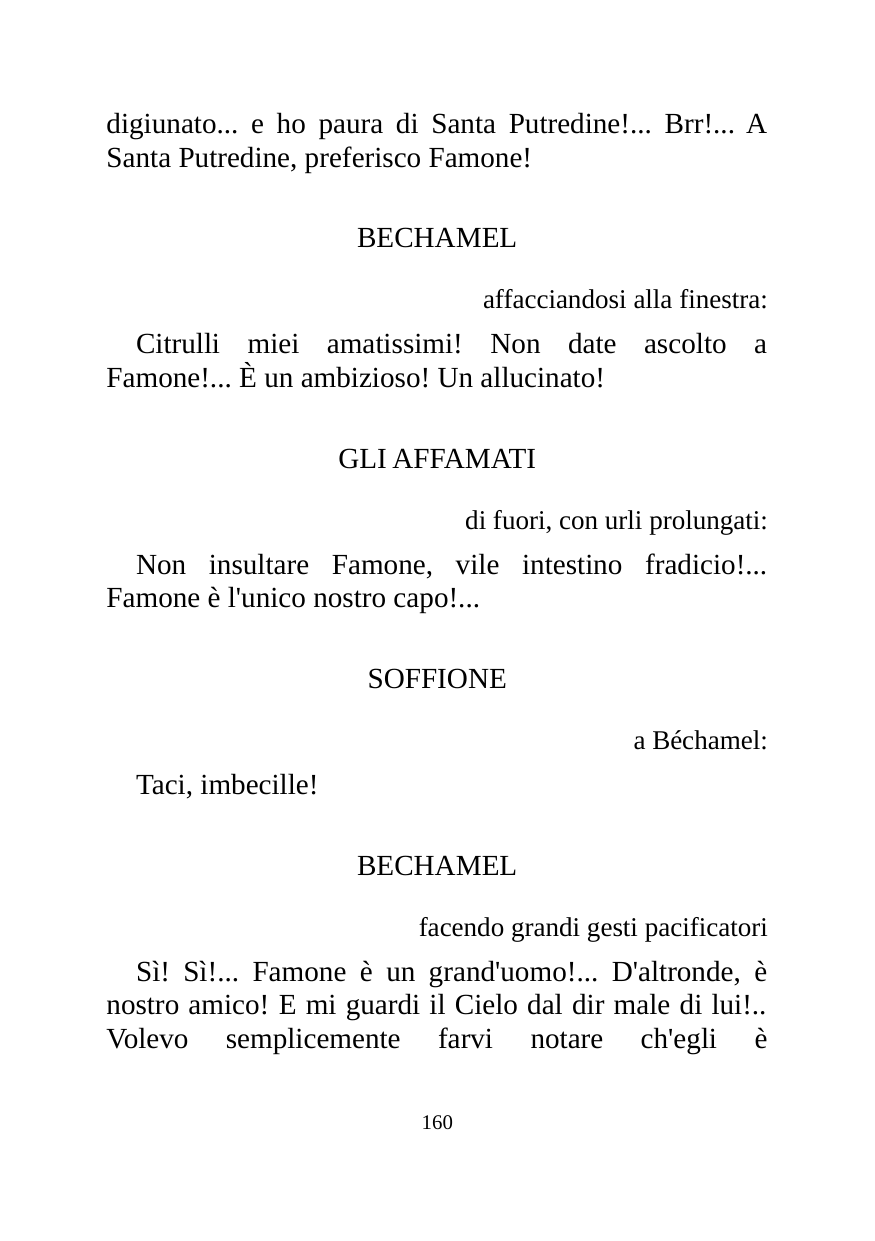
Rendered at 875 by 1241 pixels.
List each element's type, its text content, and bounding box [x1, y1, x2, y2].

text BECHAMEL [106, 848, 768, 882]
text GLI AFFAMATI [106, 441, 768, 474]
text Sì! Sì!... Famone è un grand'uomo!... D'altronde, è nostro amico! E mi guardi il Cielo dal dir male di lui!.. Volevo semplicemente farvi notare ch'egli è [106, 954, 768, 1054]
text SOFFIONE [106, 661, 768, 695]
text digiunato... e ho paura di Santa Putredine!... Brr!... A Santa Putredine, preferisco Famone! [106, 106, 768, 173]
text di fuori, con urli prolungati: [402, 504, 768, 535]
text facendo grandi gesti pacificatori [402, 911, 768, 942]
text BECHAMEL [106, 221, 768, 254]
text Non insultare Famone, vile intestino fradicio!... Famone è l'unico nostro capo!... [106, 547, 768, 614]
text affacciandosi alla finestra: [402, 284, 768, 315]
text Taci, imbecille! [106, 767, 768, 801]
text Citrulli miei amatissimi! Non date ascolto a Famone!... È un ambizioso! Un allucinato! [106, 327, 768, 394]
text a Béchamel: [402, 724, 768, 755]
